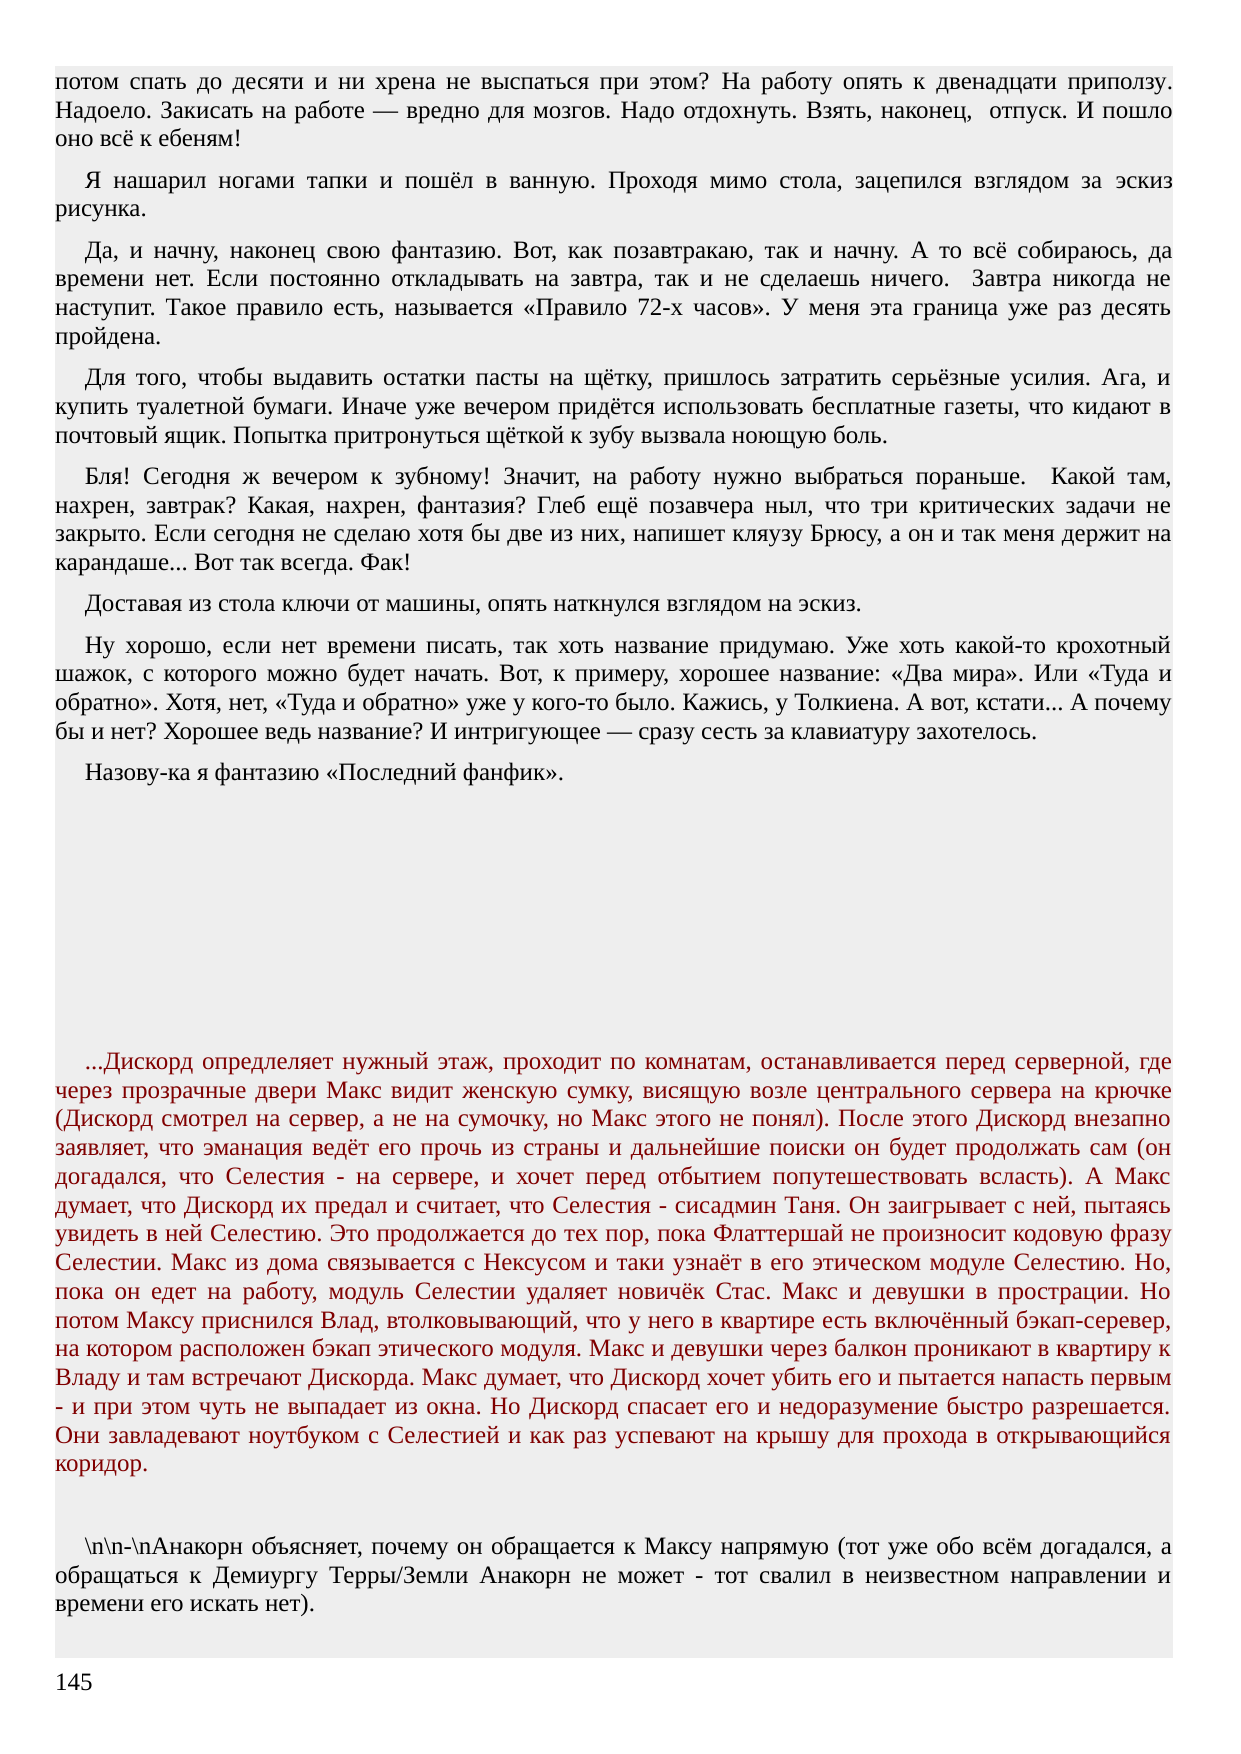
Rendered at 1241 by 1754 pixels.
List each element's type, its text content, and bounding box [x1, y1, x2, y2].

text Я нашарил ногами тапки и пошёл в ванную. Проходя мимо стола, зацепился взглядом за эскиз рисунка. [55, 165, 1173, 222]
text Доставая из стола ключи от машины, опять наткнулся взглядом на эскиз. [55, 588, 1173, 617]
text ...Дискорд опредлеляет нужный этаж, проходит по комнатам, останавливается перед серверной, где через прозрачные двери Макс видит женскую сумку, висящую возле центрального сервера на крючке (Дискорд смотрел на сервер, а не на сумочку, но Макс этого не понял). После этого Дискорд внезапно заявляет, что эманация ведёт его прочь из страны и дальнейшие поиски он будет продолжать сам (он догадался, что Селестия - на сервере, и хочет перед отбытием попутешествовать всласть). А Макс думает, что Дискорд их предал и считает, что Селестия - сисадмин Таня. Он заигрывает с ней, пытаясь увидеть в ней Селестию. Это продолжается до тех пор, пока Флаттершай не произносит кодовую фразу Селестии. Макс из дома связывается с Нексусом и таки узнаёт в его этическом модуле Селестию. Но, пока он едет на работу, модуль Селестии удаляет новичёк Стас. Макс и девушки в прострации. Но потом Максу приснился Влад, втолковывающий, что у него в квартире есть включённый бэкап-серевер, на котором расположен бэкап этического модуля. Макс и девушки через балкон проникают в квартиру к Владу и там встречают Дискорда. Макс думает, что Дискорд хочет убить его и пытается напасть первым - и при этом чуть не выпадает из окна. Но Дискорд спасает его и недоразумение быстро разрешается. Они завладевают ноутбуком с Селестией и как раз успевают на крышу для прохода в открывающийся коридор. [55, 1046, 1173, 1477]
text Для того, чтобы выдавить остатки пасты на щётку, пришлось затратить серьёзные усилия. Ага, и купить туалетной бумаги. Иначе уже вечером придётся использовать бесплатные газеты, что кидают в почтовый ящик. Попытка притронуться щёткой к зубу вызвала ноющую боль. [55, 362, 1173, 448]
text Бля! Сегодня ж вечером к зубному! Значит, на работу нужно выбраться пораньше. Какой там, нахрен, завтрак? Какая, нахрен, фантазия? Глеб ещё позавчера ныл, что три критических задачи не закрыто. Если сегодня не сделаю хотя бы две из них, напишет кляузу Брюсу, а он и так меня держит на карандаше... Вот так всегда. Фак! [55, 461, 1173, 576]
text \n\n-\nАнакорн объясняет, почему он обращается к Максу напрямую (тот уже обо всём догадался, а обращаться к Демиургу Терры/Земли Анакорн не может - тот свалил в неизвестном направлении и времени его искать нет). [55, 1531, 1173, 1617]
text Ну хорошо, если нет времени писать, так хоть название придумаю. Уже хоть какой-то крохотный шажок, с которого можно будет начать. Вот, к примеру, хорошее название: «Два мира». Или «Туда и обратно». Хотя, нет, «Туда и обратно» уже у кого-то было. Кажись, у Толкиена. А вот, кстати... А почему бы и нет? Хорошее ведь название? И интригующее — сразу сесть за клавиатуру захотелось. [55, 630, 1173, 745]
text Назову-ка я фантазию «Последний фанфик». [55, 757, 1173, 786]
text Да, и начну, наконец свою фантазию. Вот, как позавтракаю, так и начну. А то всё собираюсь, да времени нет. Если постоянно откладывать на завтра, так и не сделаешь ничего. Завтра никогда не наступит. Такое правило есть, называется «Правило 72-х часов». У меня эта граница уже раз десять пройдена. [55, 235, 1173, 350]
text потом спать до десяти и ни хрена не выспаться при этом? На работу опять к двенадцати приползу. Надоело. Закисать на работе — вредно для мозгов. Надо отдохнуть. Взять, наконец, отпуск. И пошло оно всё к ебеням! [55, 66, 1173, 152]
